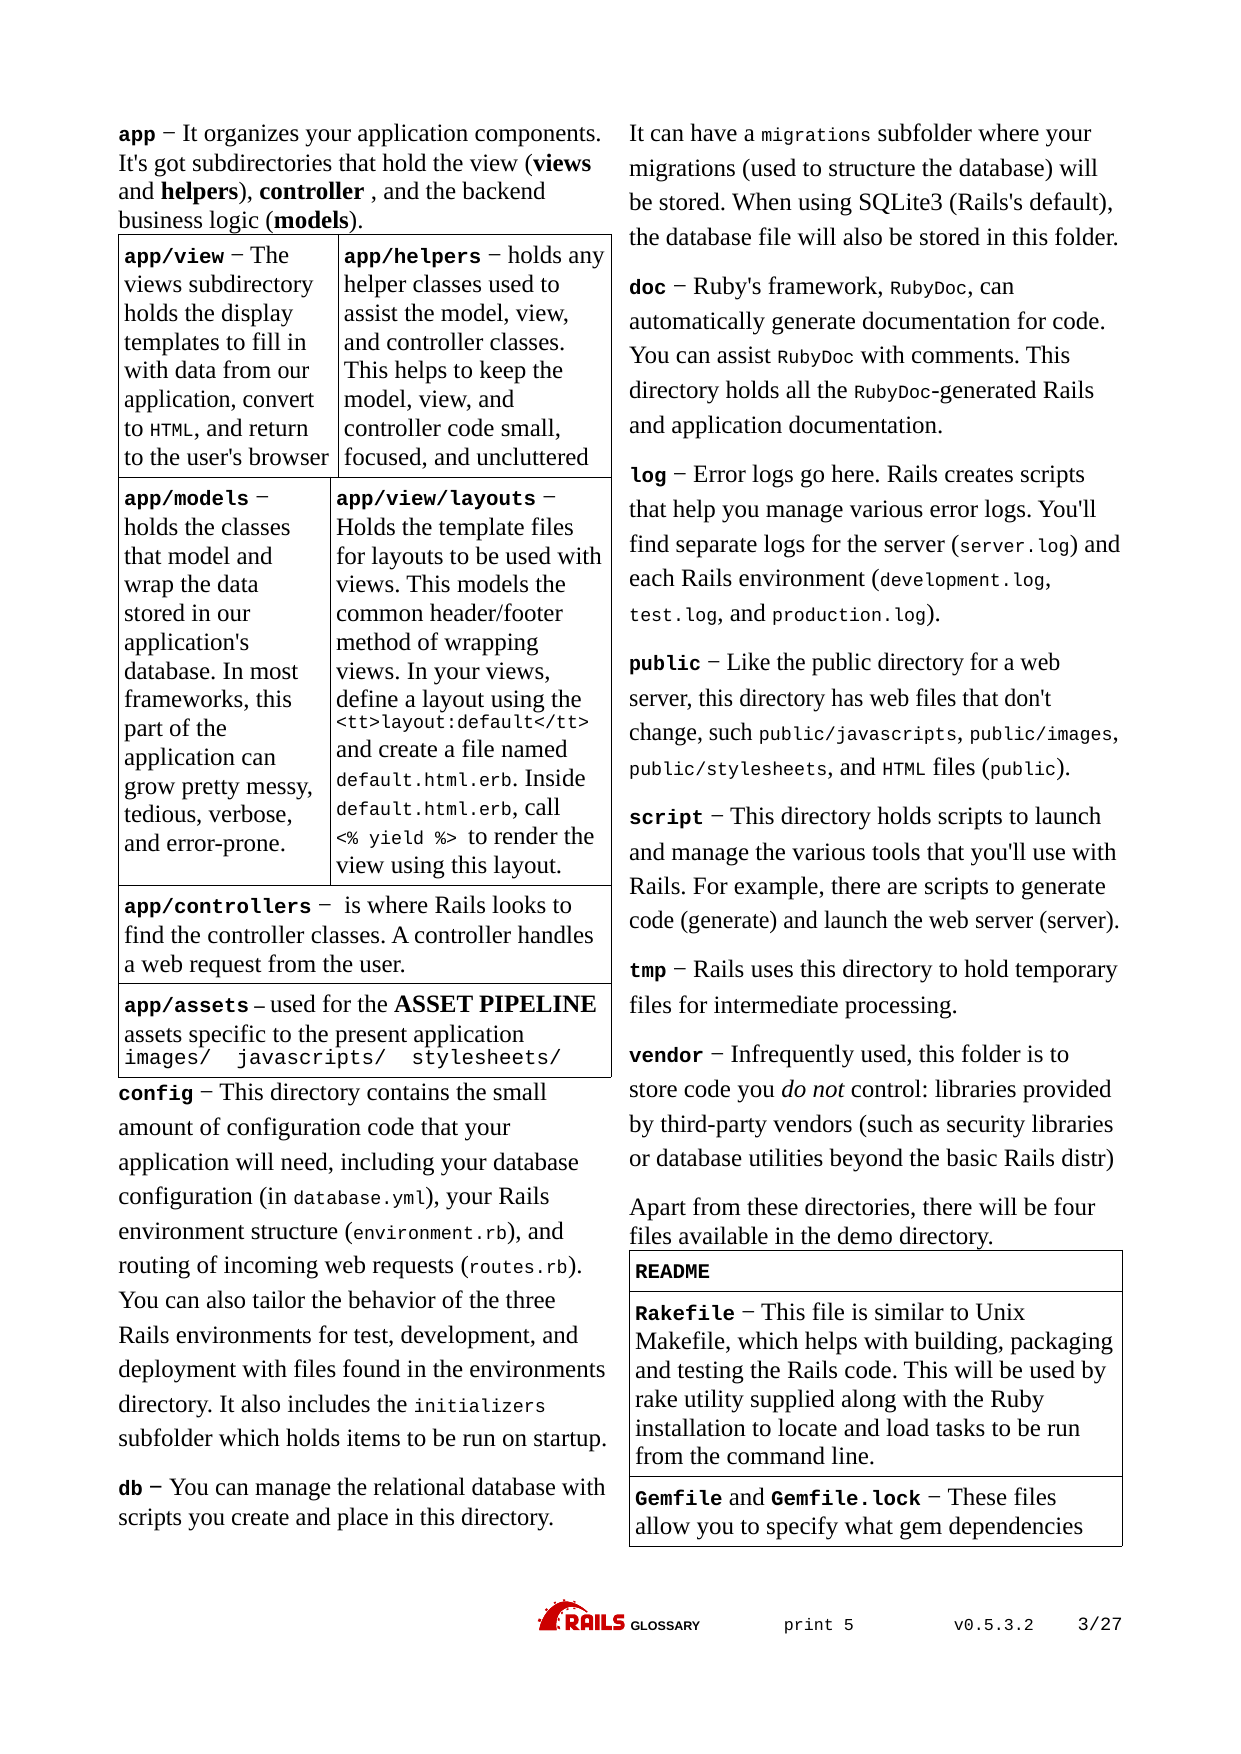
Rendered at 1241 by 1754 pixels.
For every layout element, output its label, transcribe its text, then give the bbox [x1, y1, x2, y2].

table_header app/helpers − holds any helper classes used to assist the model, view, and controller classes. This helps to keep the model, view, and controller code small, focused, and uncluttered [339, 235, 611, 477]
text vendor − Infrequently used, this folder is to store code you do not control: libraries provided by third-party vendors (such as security libraries or database utilities beyond the basic Rails distr) [629, 1039, 1122, 1172]
table_cell app/assets – used for the ASSET PIPELINE assets specific to the present application images/ javascripts/ stylesheets/ [119, 984, 611, 1077]
table_header README [630, 1251, 1122, 1291]
table_cell app/controllers − is where Rails looks to find the controller classes. A controller handles a web request from the user. [119, 886, 611, 983]
text config − This directory contains the small amount of configuration code that your application will need, including your database configuration (in database.yml), your Rails environment structure (environment.rb), and routing of incoming web requests (routes.rb). You can also tailor the behavior of the three Rails environments for test, development, and deployment with files found in the environments directory. It also includes the initializers subfolder which holds items to be run on startup. [118, 1078, 611, 1452]
table_cell Rakefile − This file is similar to Unix Makefile, which helps with building, packaging and testing the Rails code. This will be used by rake utility supplied along with the Ruby installation to locate and load tasks to be run from the command line. [630, 1292, 1122, 1476]
table_cell app/view/layouts − Holds the template files for layouts to be used with views. This models the common header/footer method of wrapping views. In your views, define a layout using the <tt>layout:default</tt> and create a file named default.html.erb. Inside default.html.erb, call <% yield %> to render the view using this layout. [331, 478, 611, 884]
text tmp − Rails uses this directory to hold temporary files for intermediate processing. [629, 954, 1122, 1019]
text script − This directory holds scripts to launch and manage the various tools that you'll use with Rails. For example, there are scripts to generate code (generate) and launch the web server (server). [629, 801, 1122, 934]
text db − You can manage the relational database with scripts you create and place in this directory. [118, 1472, 611, 1531]
table_cell Gemfile and Gemfile.lock − These files allow you to specify what gem dependencies [630, 1477, 1122, 1546]
text It can have a migrations subfolder where your migrations (used to structure the database) will be stored. When using SQLite3 (Rails's default), the database file will also be stored in this folder. [629, 118, 1122, 251]
text public − Like the public directory for a web server, this directory has web files that don't change, such public/javascripts, public/images, public/stylesheets, and HTML files (public). [629, 647, 1122, 781]
text doc − Ruby's framework, RubyDoc, can automatically generate documentation for code. You can assist RubyDoc with comments. This directory holds all the RubyDoc-generated Rails and application documentation. [629, 271, 1122, 439]
table_header app/view − The views subdirectory holds the display templates to fill in with data from our application, convert to HTML, and return to the user's browser [119, 235, 338, 477]
table_cell app/models − holds the classes that model and wrap the data stored in our application's database. In most frameworks, this part of the application can grow pretty messy, tedious, verbose, and error-prone. [119, 478, 330, 884]
text Apart from these directories, there will be four files available in the demo directory. [629, 1192, 1122, 1250]
text log − Error logs go here. Rails creates scripts that help you manage various error logs. You'll find separate logs for the server (server.log) and each Rails environment (development.log, test.log, and production.log). [629, 459, 1122, 627]
text app − It organizes your application components. It's got subdirectories that hold the view (views and helpers), controller , and the backend business logic (models). [118, 118, 611, 234]
